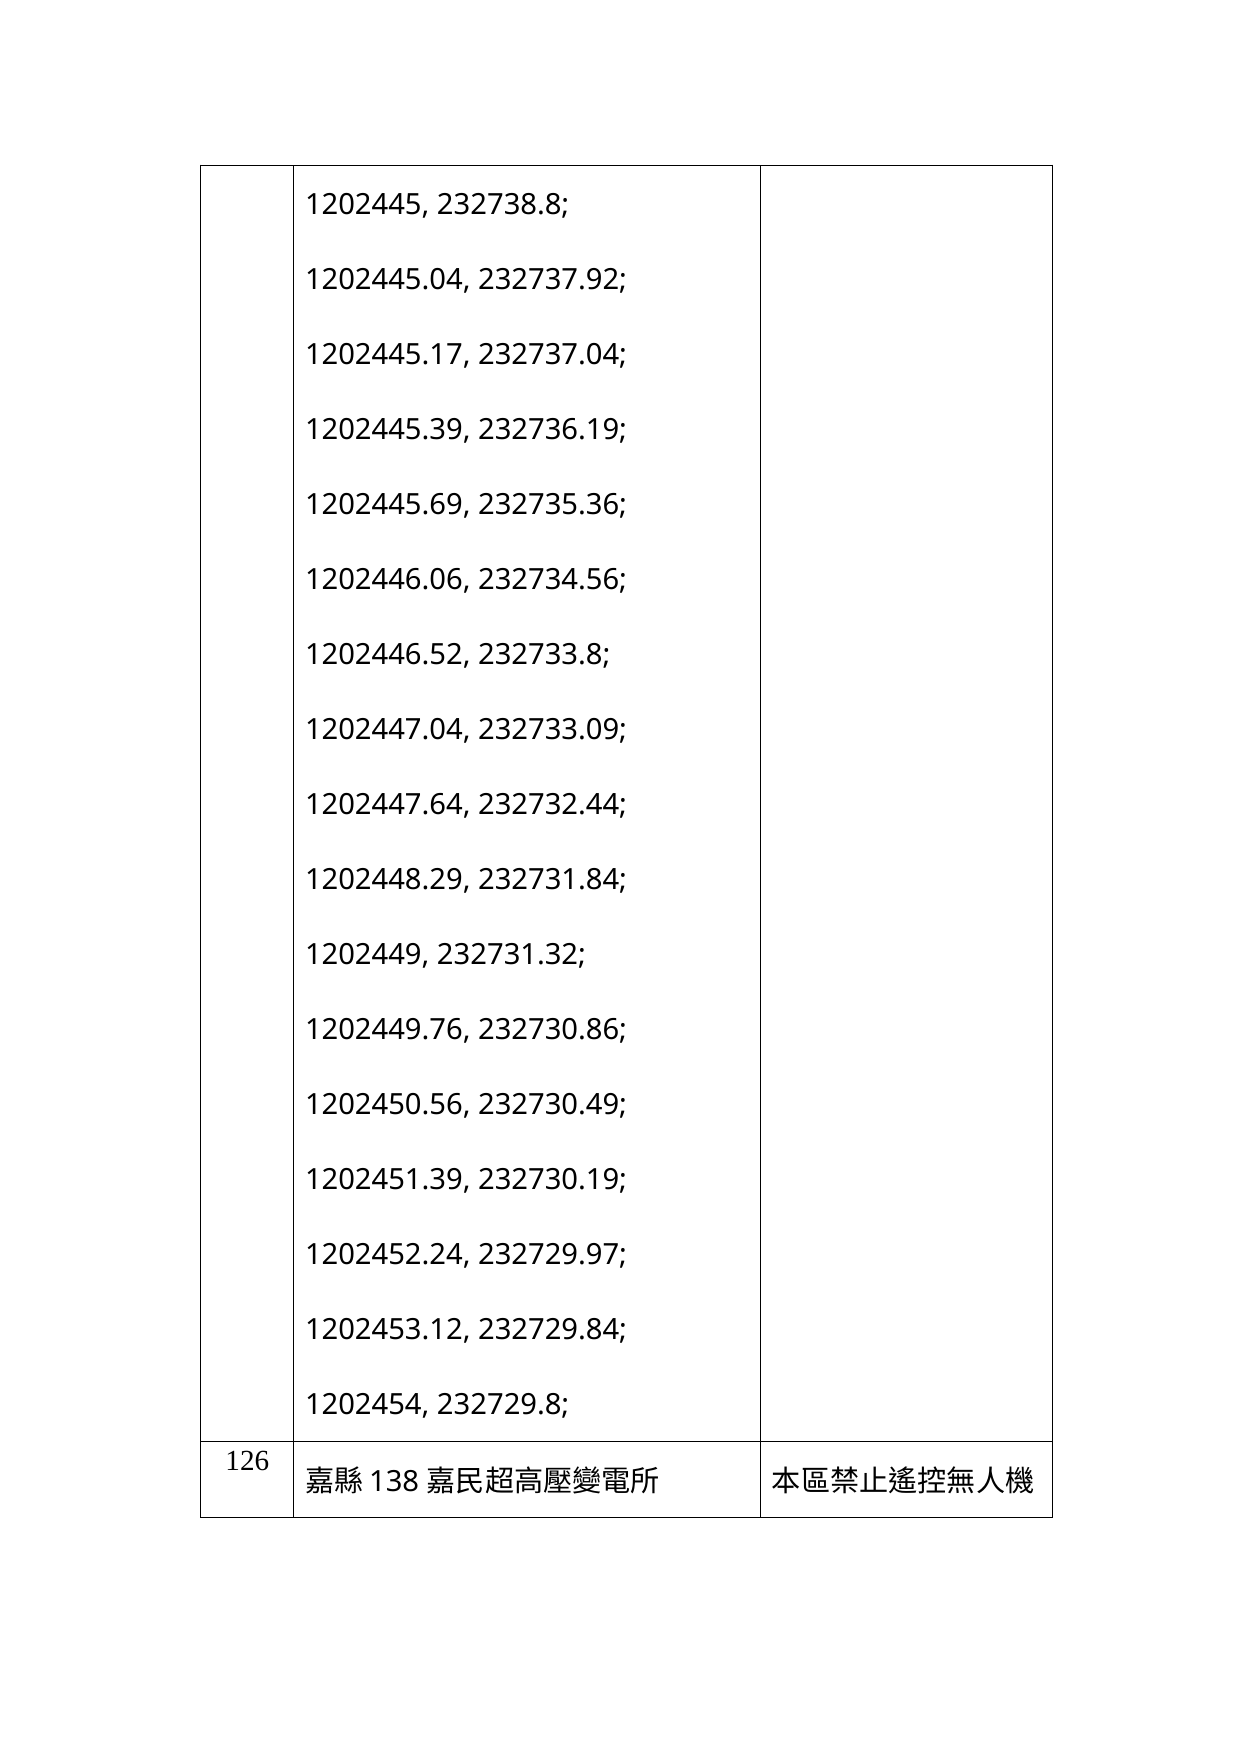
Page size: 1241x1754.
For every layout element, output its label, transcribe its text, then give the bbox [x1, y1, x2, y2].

table_cell 嘉縣138 嘉民超高壓變電所 [294, 1442, 760, 1517]
table_cell 126 [201, 1442, 293, 1517]
table_cell [201, 166, 293, 1441]
table_cell 本區禁止遙控無人機 [761, 1442, 1052, 1517]
table_cell [761, 166, 1052, 1441]
table_cell 1202445, 232738.8; 1202445.04, 232737.92; 1202445.17, 232737.04; 1202445.39, 232736.19; 1202445.69, 232735.36; 1202446.06, 232734.56; 1202446.52, 232733.8; 1202447.04, 232733.09; 1202447.64, 232732.44; 1202448.29, 232731.84; 1202449, 232731.32; 1202449.76, 232730.86; 1202450.56, 232730.49; 1202451.39, 232730.19; 1202452.24, 232729.97; 1202453.12, 232729.84; 1202454, 232729.8; [294, 166, 760, 1441]
